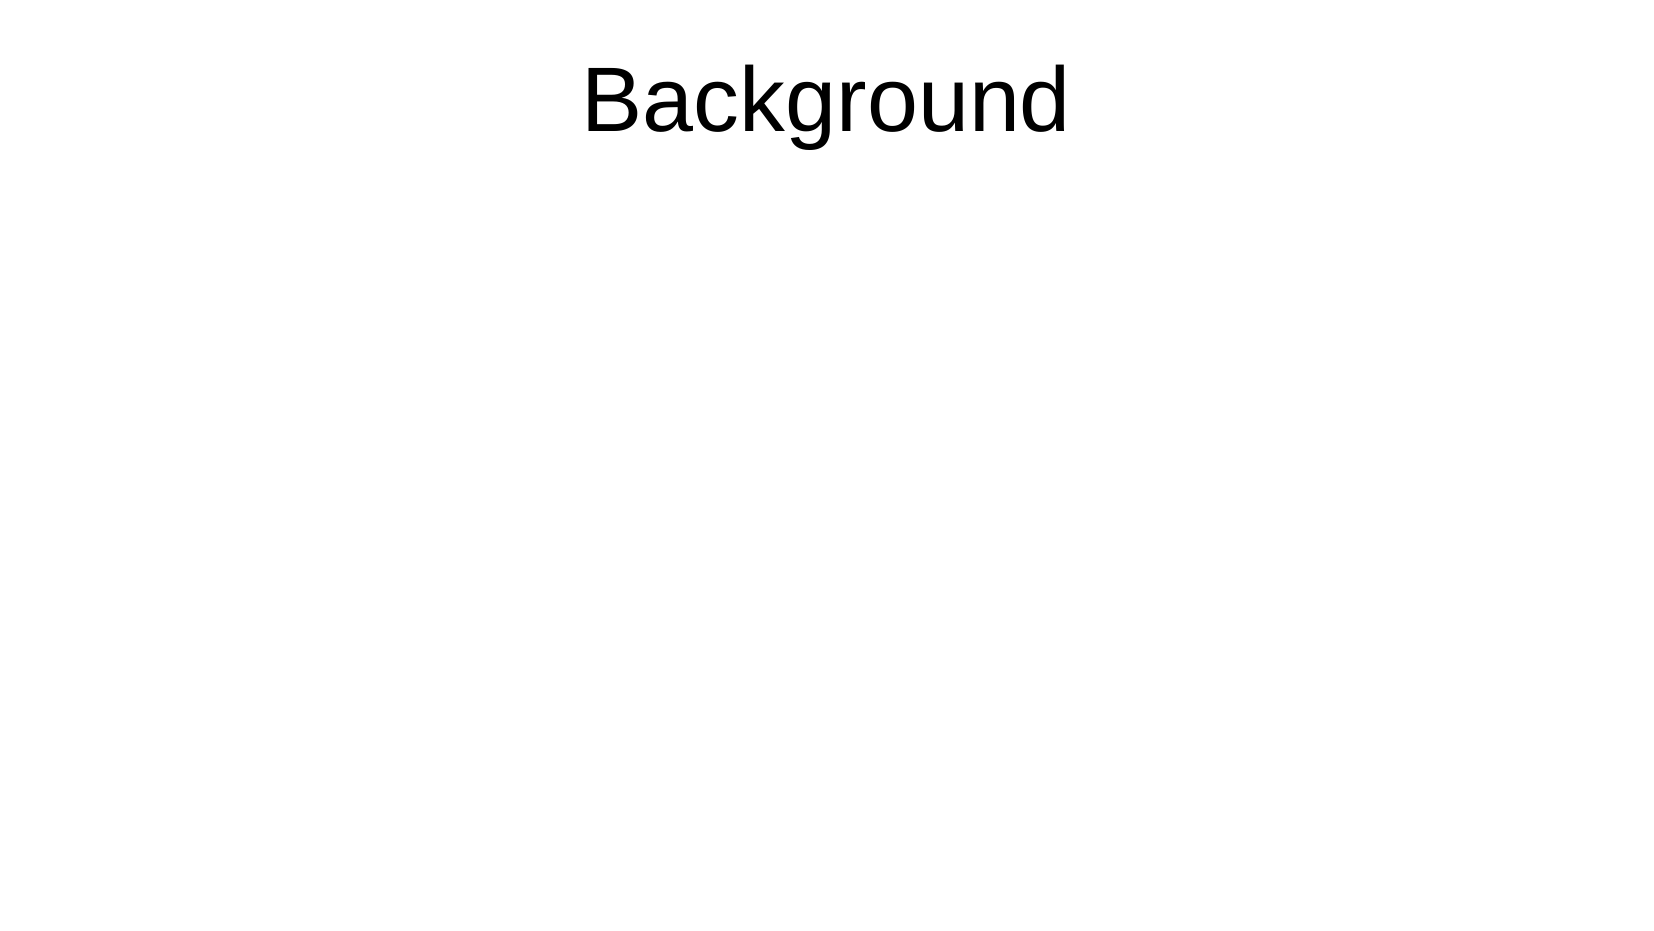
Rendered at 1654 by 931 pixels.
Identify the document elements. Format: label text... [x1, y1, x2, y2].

title Background [0, 0, 1654, 201]
